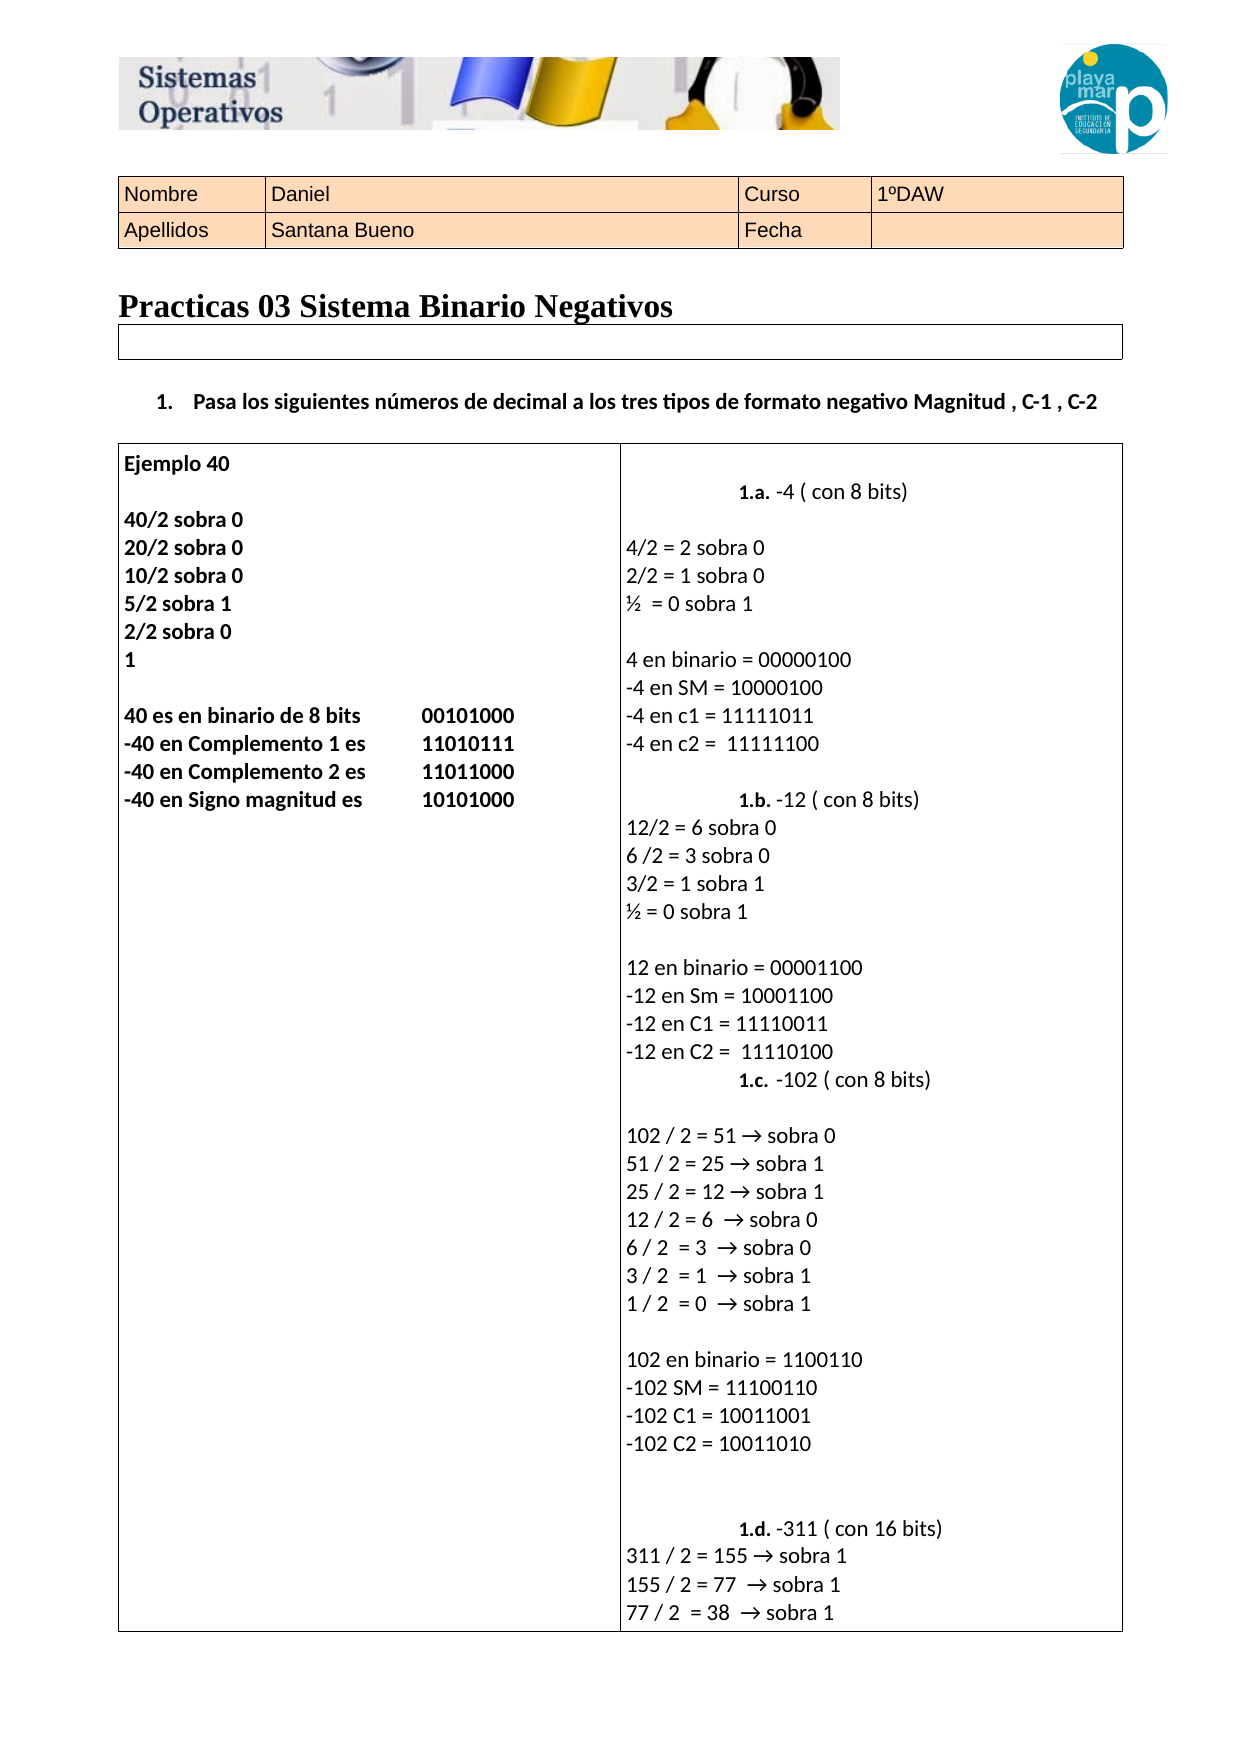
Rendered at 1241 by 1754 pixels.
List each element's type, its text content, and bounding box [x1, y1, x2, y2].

table_cell [872, 213, 1123, 247]
picture [1060, 101, 1113, 154]
table_header -4 ( con 8 bits) 4/2 = 2 sobra 0 2/2 = 1 sobra 0 ½ = 0 sobra 1 4 en binario = 00000100 -4 en SM = 10000100 -4 en c1 = 11111011 -4 en c2 = 11111100 -12 ( con 8 bits) 12/2 = 6 sobra 0 6 /2 = 3 sobra 0 3/2 = 1 sobra 1 ½ = 0 sobra 1 12 en binario = 00001100 -12 en Sm = 10001100 -12 en C1 = 11110011 -12 en C2 = 11110100 -102 ( con 8 bits) 102 / 2 = 51 → sobra 0 51 / 2 = 25 → sobra 1 25 / 2 = 12 → sobra 1 12 / 2 = 6 → sobra 0 6 / 2 = 3 → sobra 0 3 / 2 = 1 → sobra 1 1 / 2 = 0 → sobra 1 102 en binario = 1100110 -102 SM = 11100110 -102 C1 = 10011001 -102 C2 = 10011010 -311 ( con 16 bits) 311 / 2 = 155 → sobra 1 155 / 2 = 77 → sobra 1 77 / 2 = 38 → sobra 1 [621, 444, 1122, 1631]
table_cell Fecha [739, 213, 871, 247]
table_header Daniel [266, 177, 738, 212]
picture [1060, 44, 1104, 86]
picture [1124, 44, 1168, 85]
table_header Ejemplo 40 40/2 sobra 0 20/2 sobra 0 10/2 sobra 0 5/2 sobra 1 2/2 sobra 0 1 40 es en binario de 8 bits 00101000 -40 en Complemento 1 es 11010111 -40 en Complemento 2 es 11011000 -40 en Signo magnitud es 10101000 [119, 444, 620, 1631]
table_cell Apellidos [119, 213, 265, 247]
picture [1115, 87, 1168, 154]
table_header Nombre [119, 177, 265, 212]
table_cell Santana Bueno [266, 213, 738, 247]
text Practicas 03 Sistema Binario Negativos [118, 286, 1122, 324]
picture [1100, 88, 1105, 97]
picture [1079, 88, 1093, 97]
table_header Curso [739, 177, 871, 212]
picture [1108, 88, 1113, 97]
table_header 1ºDAW [872, 177, 1123, 212]
picture [119, 57, 840, 130]
picture [1095, 75, 1103, 90]
list Pasa los siguientes números de decimal a los tres tipos de formato negativo Magnitud , C-1 , C-2 [156, 387, 1122, 415]
picture [1070, 75, 1075, 84]
